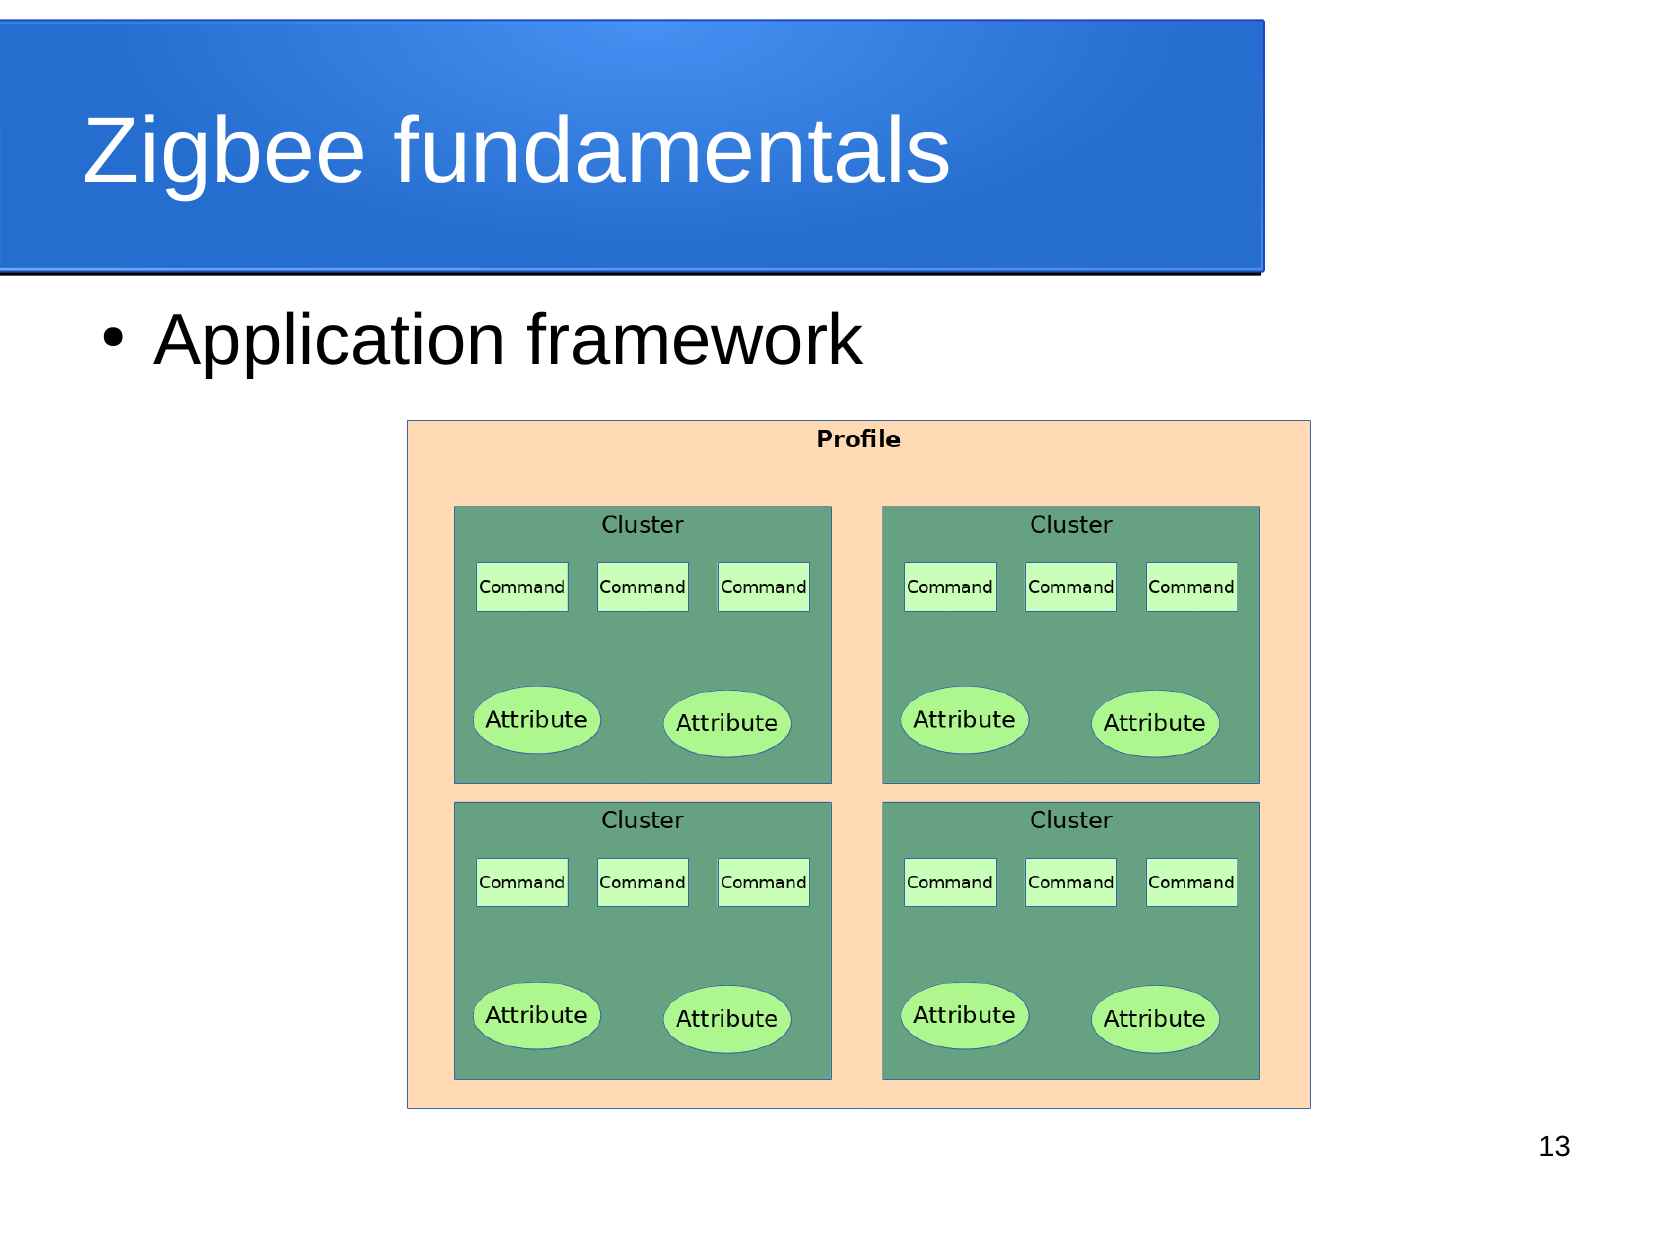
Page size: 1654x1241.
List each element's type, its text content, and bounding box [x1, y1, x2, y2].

picture [377, 1018, 1326, 1134]
title Zigbee fundamentals [82, 47, 1235, 252]
list Application framework [82, 298, 1571, 1018]
